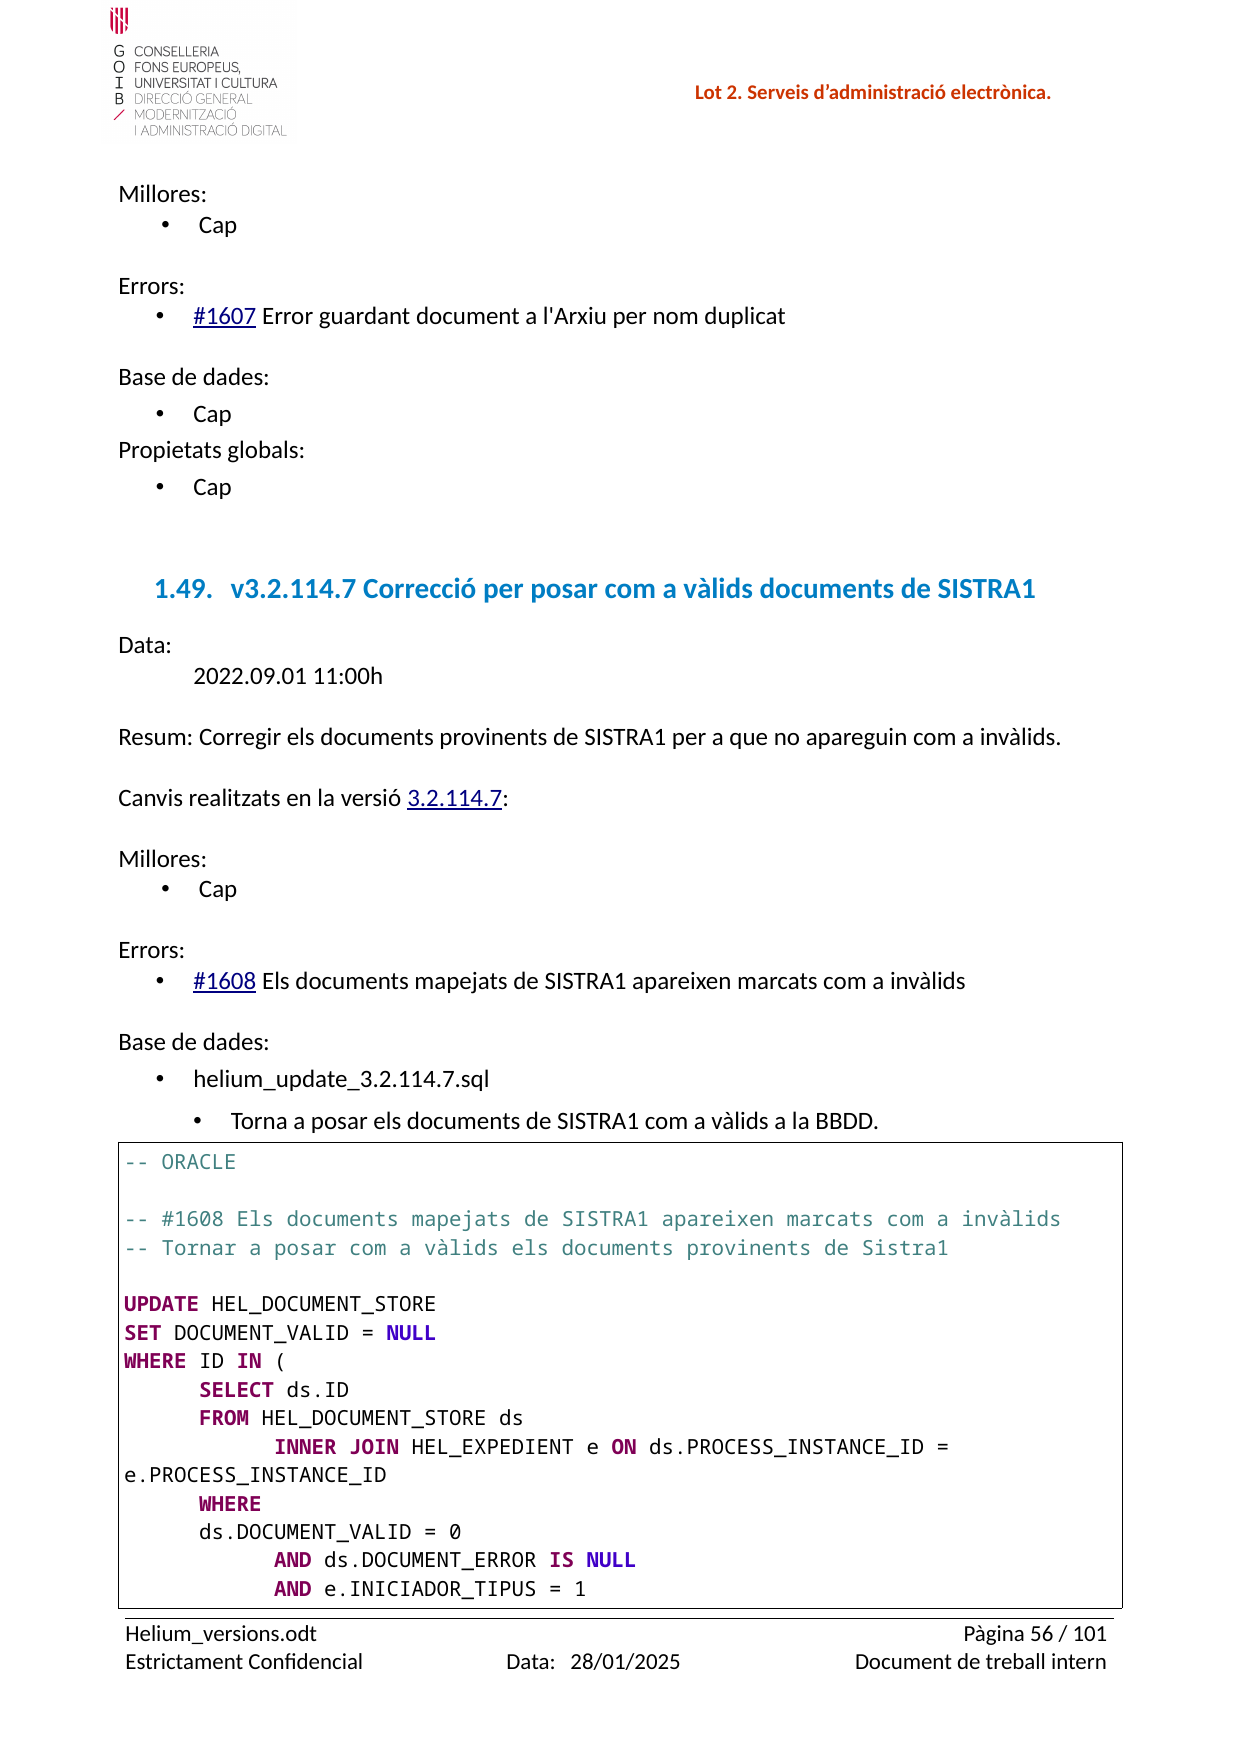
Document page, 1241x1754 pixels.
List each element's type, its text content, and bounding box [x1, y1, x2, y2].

text Data: [118, 629, 1122, 660]
text Millores: [118, 843, 1122, 874]
text Errors: [118, 935, 1122, 965]
text Errors: [118, 270, 1122, 300]
text Millores: [118, 178, 1122, 209]
text Propietats globals: [118, 434, 1122, 465]
list Cap [161, 874, 1122, 904]
text Base de dades: [118, 361, 1122, 392]
picture [100, 0, 297, 144]
list Cap [156, 398, 1122, 428]
list helium_update_3.2.114.7.sql [156, 1063, 1122, 1093]
text Base de dades: [118, 1026, 1122, 1057]
subtitle v3.2.114.7 Correcció per posar com a vàlids documents de SISTRA1 [153, 570, 1122, 606]
text Resum: Corregir els documents provinents de SISTRA1 per a que no apareguin com a invàlids. [118, 721, 1122, 752]
list #1608 Els documents mapejats de SISTRA1 apareixen marcats com a invàlids [156, 965, 1122, 996]
list #1607 Error guardant document a l'Arxiu per nom duplicat [156, 300, 1122, 331]
list Cap [156, 471, 1122, 501]
text 2022.09.01 11:00h [118, 660, 1122, 691]
list Cap [161, 209, 1122, 239]
text Canvis realitzats en la versió 3.2.114.7: [118, 782, 1122, 813]
table_header -- ORACLE -- #1608 Els documents mapejats de SISTRA1 apareixen marcats com a invàlids -- Tornar a posar com a vàlids els documents provinents de Sistra1 UPDATE HEL_DOCUMENT_STORE SET DOCUMENT_VALID = NULL WHERE ID IN ( SELECT ds.ID FROM HEL_DOCUMENT_STORE ds INNER JOIN HEL_EXPEDIENT e ON ds.PROCESS_INSTANCE_ID = e.PROCESS_INSTANCE_ID WHERE ds.DOCUMENT_VALID = 0 AND ds.DOCUMENT_ERROR IS NULL AND e.INICIADOR_TIPUS = 1 [119, 1143, 1122, 1608]
list Torna a posar els documents de SISTRA1 com a vàlids a la BBDD. [193, 1105, 1122, 1136]
